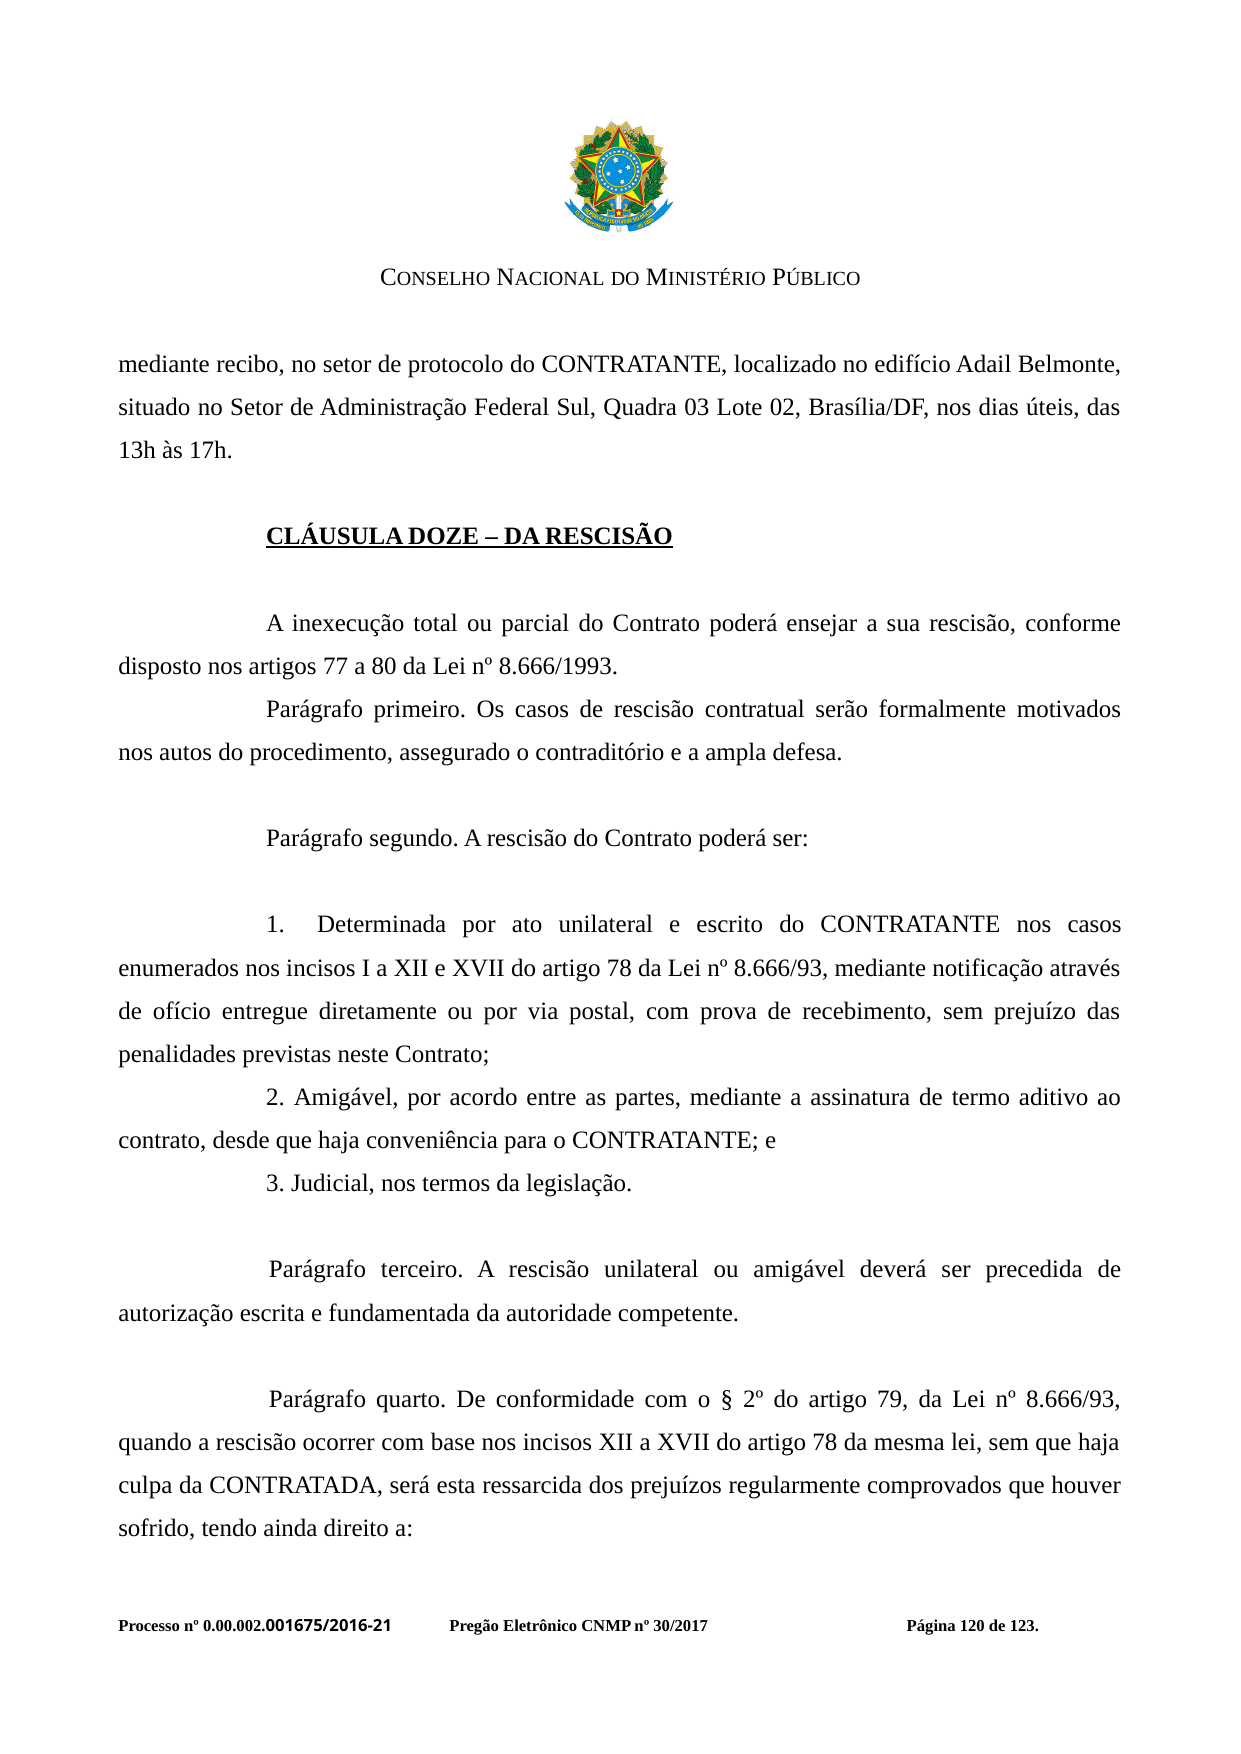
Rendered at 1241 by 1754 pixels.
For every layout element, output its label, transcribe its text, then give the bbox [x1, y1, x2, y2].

subtitle CLÁUSULA DOZE – DA RESCISÃO [118, 521, 1122, 550]
text A inexecução total ou parcial do Contrato poderá ensejar a sua rescisão, conforme disposto nos artigos 77 a 80 da Lei nº 8.666/1993. [118, 608, 1122, 679]
text Parágrafo primeiro. Os casos de rescisão contratual serão formalmente motivados nos autos do procedimento, assegurado o contraditório e a ampla defesa. [118, 694, 1122, 766]
text 2. Amigável, por acordo entre as partes, mediante a assinatura de termo aditivo ao contrato, desde que haja conveniência para o CONTRATANTE; e [118, 1082, 1122, 1154]
text mediante recibo, no setor de protocolo do CONTRATANTE, localizado no edifício Adail Belmonte, situado no Setor de Administração Federal Sul, Quadra 03 Lote 02, Brasília/DF, nos dias úteis, das 13h às 17h. [118, 349, 1122, 464]
text Parágrafo segundo. A rescisão do Contrato poderá ser: [118, 823, 1122, 852]
text 3. Judicial, nos termos da legislação. [118, 1168, 1122, 1197]
text Parágrafo quarto. De conformidade com o § 2º do artigo 79, da Lei nº 8.666/93, quando a rescisão ocorrer com base nos incisos XII a XVII do artigo 78 da mesma lei, sem que haja culpa da CONTRATADA, será esta ressarcida dos prejuízos regularmente comprovados que houver sofrido, tendo ainda direito a: [118, 1384, 1122, 1542]
text 1. Determinada por ato unilateral e escrito do CONTRATANTE nos casos enumerados nos incisos I a XII e XVII do artigo 78 da Lei nº 8.666/93, mediante notificação através de ofício entregue diretamente ou por via postal, com prova de recebimento, sem prejuízo das penalidades previstas neste Contrato; [118, 909, 1122, 1068]
text Parágrafo terceiro. A rescisão unilateral ou amigável deverá ser precedida de autorização escrita e fundamentada da autoridade competente. [118, 1254, 1122, 1326]
